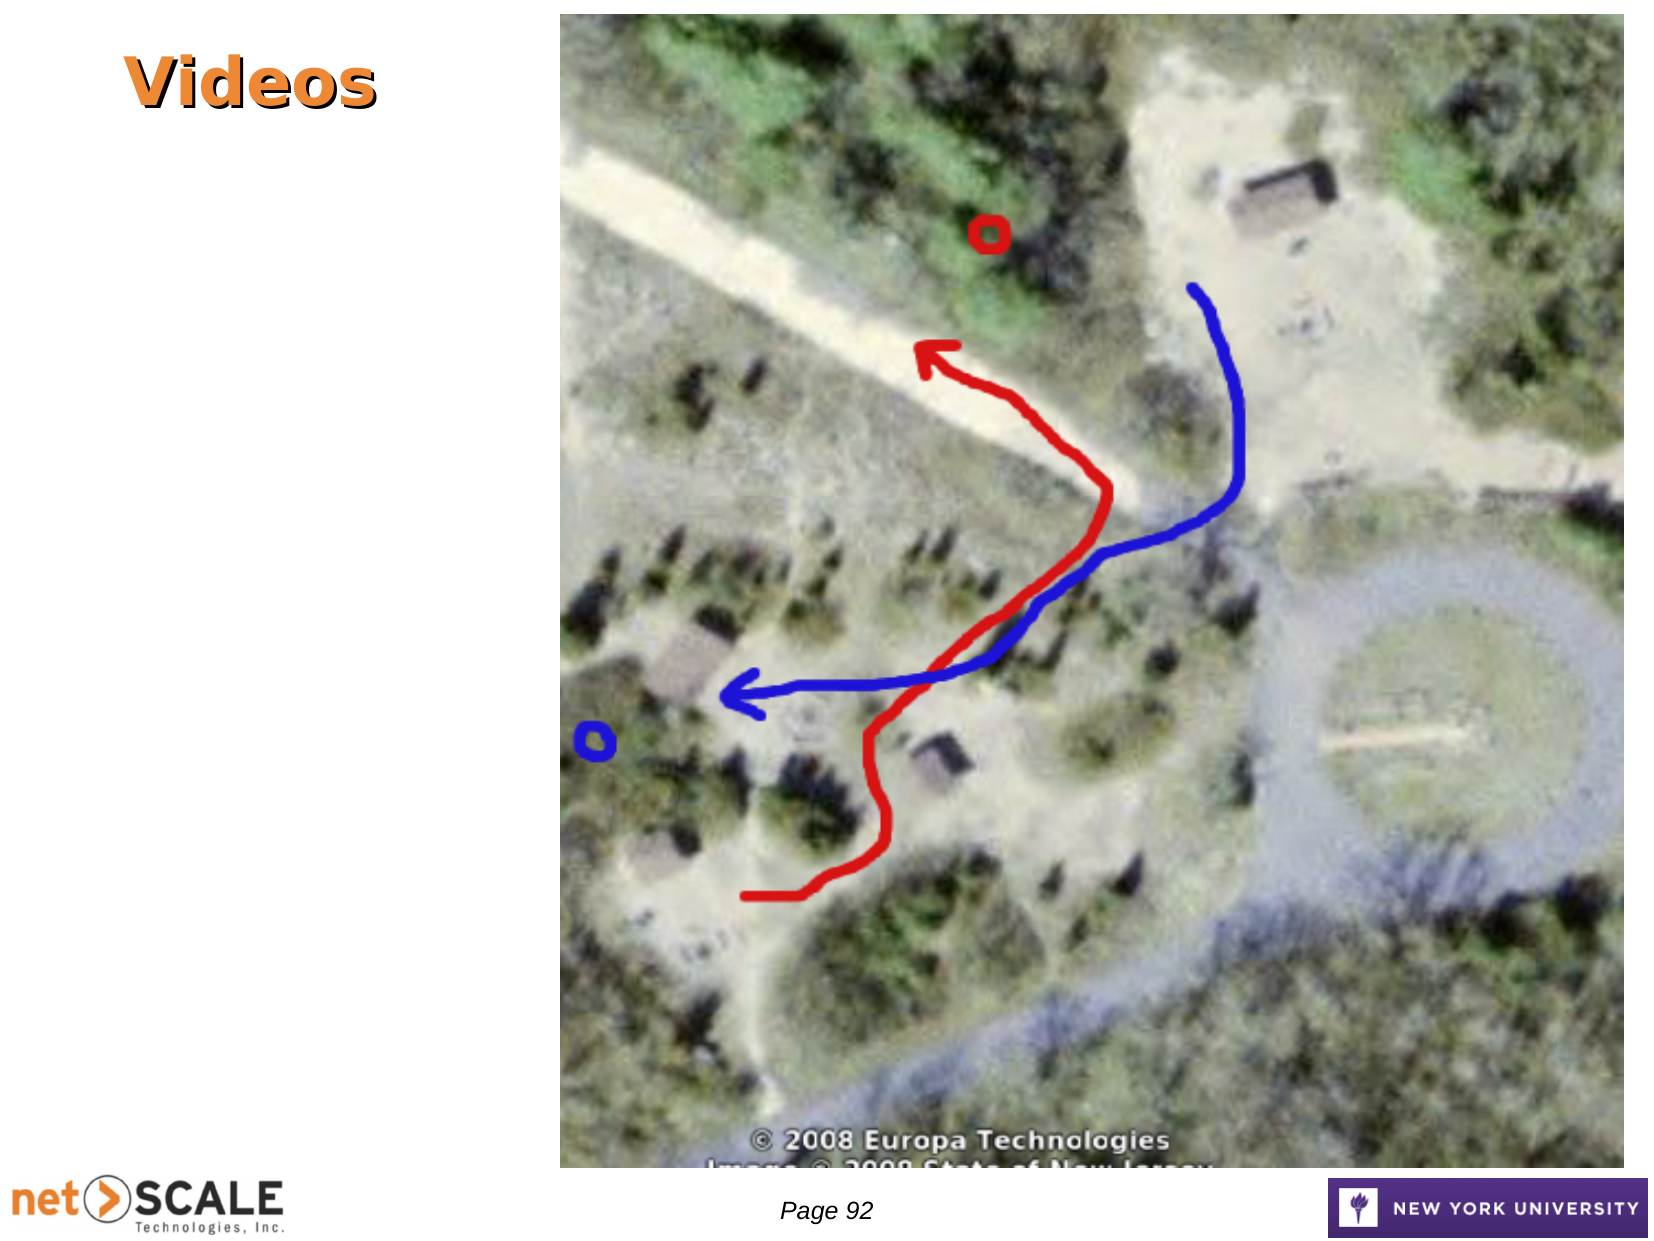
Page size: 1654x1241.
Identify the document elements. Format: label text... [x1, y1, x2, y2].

picture [560, 14, 1624, 1168]
picture [12, 1174, 284, 1235]
picture [1328, 1178, 1648, 1238]
title Videos [123, 0, 1626, 166]
